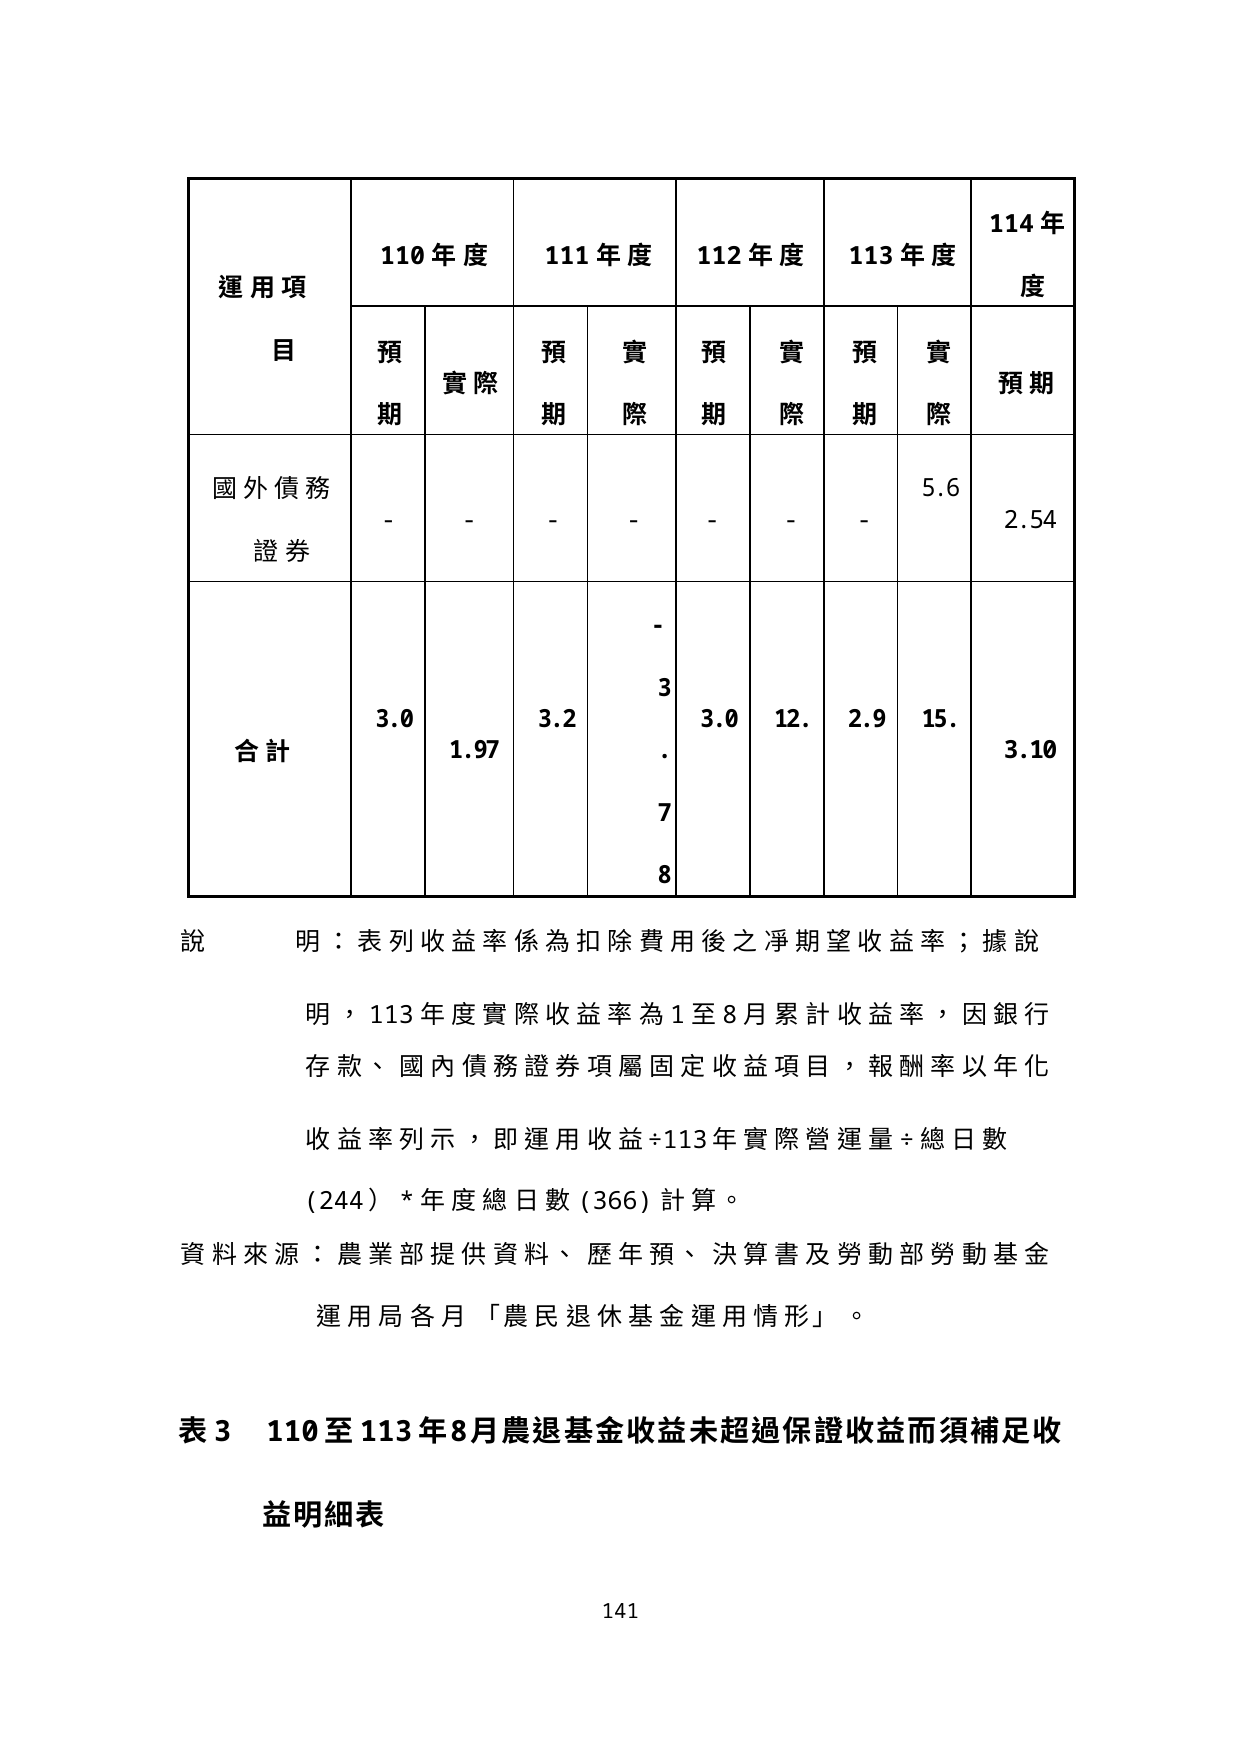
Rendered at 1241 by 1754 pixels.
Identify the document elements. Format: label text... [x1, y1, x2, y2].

table_cell - [677, 435, 749, 581]
table_cell - [588, 435, 675, 581]
table_cell - [426, 435, 513, 581]
table_cell 實際 [588, 307, 675, 433]
table_cell 預期 [825, 307, 897, 433]
table_header 114年度 [972, 180, 1073, 305]
table_cell - [751, 435, 823, 581]
table_cell 實際 [426, 307, 513, 433]
table_cell 3.00 [677, 582, 749, 895]
table_cell 3.29 [514, 582, 587, 895]
text 說 明：表列收益率係為扣除費用後之凈期望收益率；據說明，113年度實際收益率為1至8月累計收益率，因銀行存款、國內債務證券項屬固定收益項目，報酬率以年化收益率列示，即運用收益÷113年實際營運量÷總日數(244）*年度總日數(366)計算。 [177, 898, 1063, 1211]
table_cell 12.33 [751, 582, 823, 895]
table_header 113年度 [825, 180, 970, 305]
table_cell 5.64 [898, 435, 970, 581]
table_cell 3.03 [352, 582, 424, 895]
table_header 110年度 [352, 180, 513, 305]
table_cell -3.78 [588, 582, 675, 895]
table_cell 預期 [514, 307, 587, 433]
table_cell 合計 [190, 582, 350, 895]
table_cell 15.95 [898, 582, 970, 895]
table_cell 預期 [352, 307, 424, 433]
table_cell 實際 [898, 307, 970, 433]
text 資料來源：農業部提供資料、歷年預、決算書及勞動部勞動基金運用局各月「農民退休基金運用情形」。 [177, 1211, 1063, 1336]
table_cell 2.54 [972, 435, 1073, 581]
text 表3 110至113年8月農退基金收益未超過保證收益而須補足收益明細表 [177, 1346, 1063, 1533]
table_cell 實際 [751, 307, 823, 433]
table_cell 預期 [972, 307, 1073, 433]
table_cell - [825, 435, 897, 581]
table_header 運用項目 [190, 180, 350, 433]
table_header 111年度 [514, 180, 675, 305]
table_cell 1.97 [426, 582, 513, 895]
table_cell - [352, 435, 424, 581]
table_header 112年度 [677, 180, 823, 305]
table_cell 3.10 [972, 582, 1073, 895]
table_cell 2.92 [825, 582, 897, 895]
table_cell 國外債務證券 [190, 435, 350, 581]
table_cell - [514, 435, 587, 581]
table_cell 預期 [677, 307, 749, 433]
